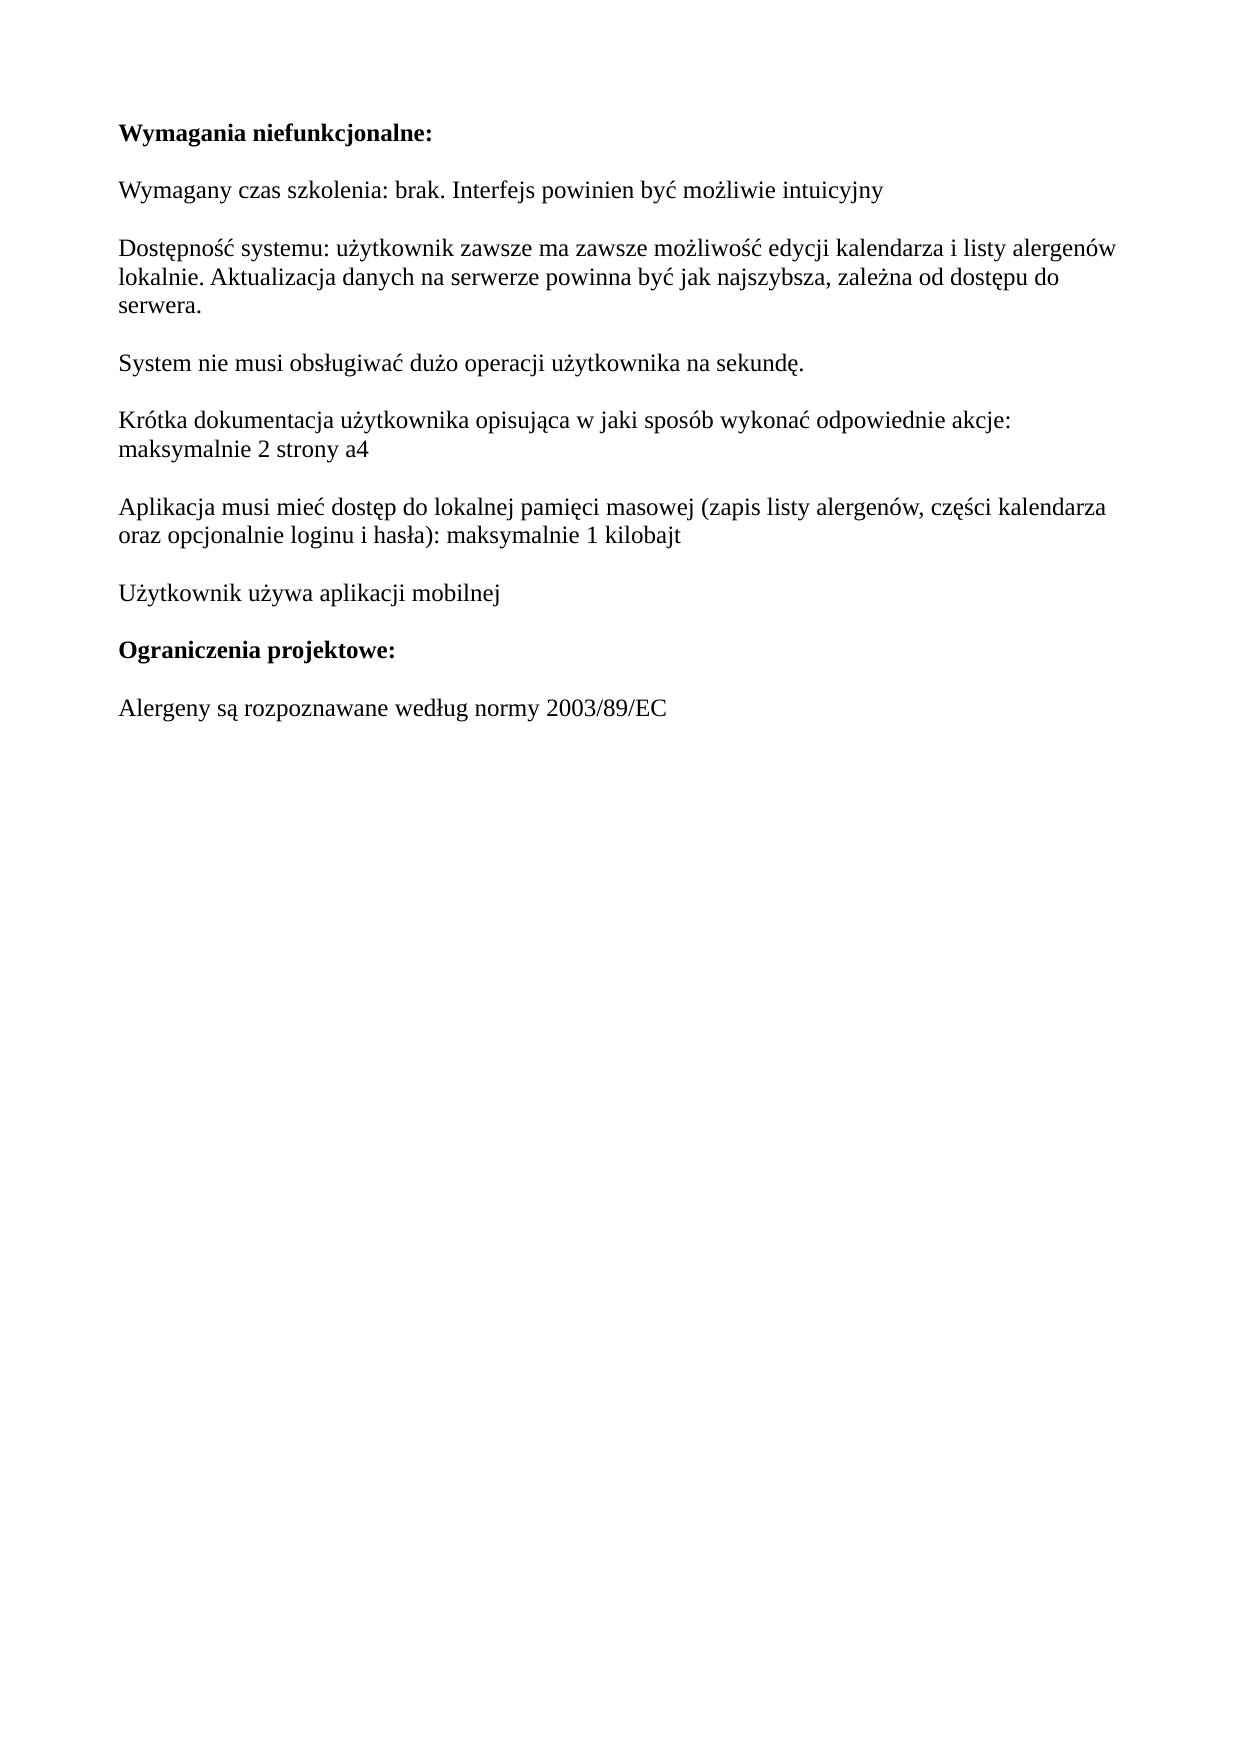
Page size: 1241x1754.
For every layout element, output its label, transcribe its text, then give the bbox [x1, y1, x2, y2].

text Użytkownik używa aplikacji mobilnej [118, 578, 1122, 607]
text Ograniczenia projektowe: [118, 636, 1122, 664]
text Wymagany czas szkolenia: brak. Interfejs powinien być możliwie intuicyjny [118, 176, 1122, 204]
text Dostępność systemu: użytkownik zawsze ma zawsze możliwość edycji kalendarza i listy alergenów lokalnie. Aktualizacja danych na serwerze powinna być jak najszybsza, zależna od dostępu do serwera. [118, 233, 1122, 319]
text Aplikacja musi mieć dostęp do lokalnej pamięci masowej (zapis listy alergenów, części kalendarza oraz opcjonalnie loginu i hasła): maksymalnie 1 kilobajt [118, 492, 1122, 549]
text Krótka dokumentacja użytkownika opisująca w jaki sposób wykonać odpowiednie akcje: maksymalnie 2 strony a4 [118, 406, 1122, 463]
text Alergeny są rozpoznawane według normy 2003/89/EC [118, 693, 1122, 722]
text System nie musi obsługiwać dużo operacji użytkownika na sekundę. [118, 348, 1122, 377]
text Wymagania niefunkcjonalne: [118, 118, 1122, 147]
